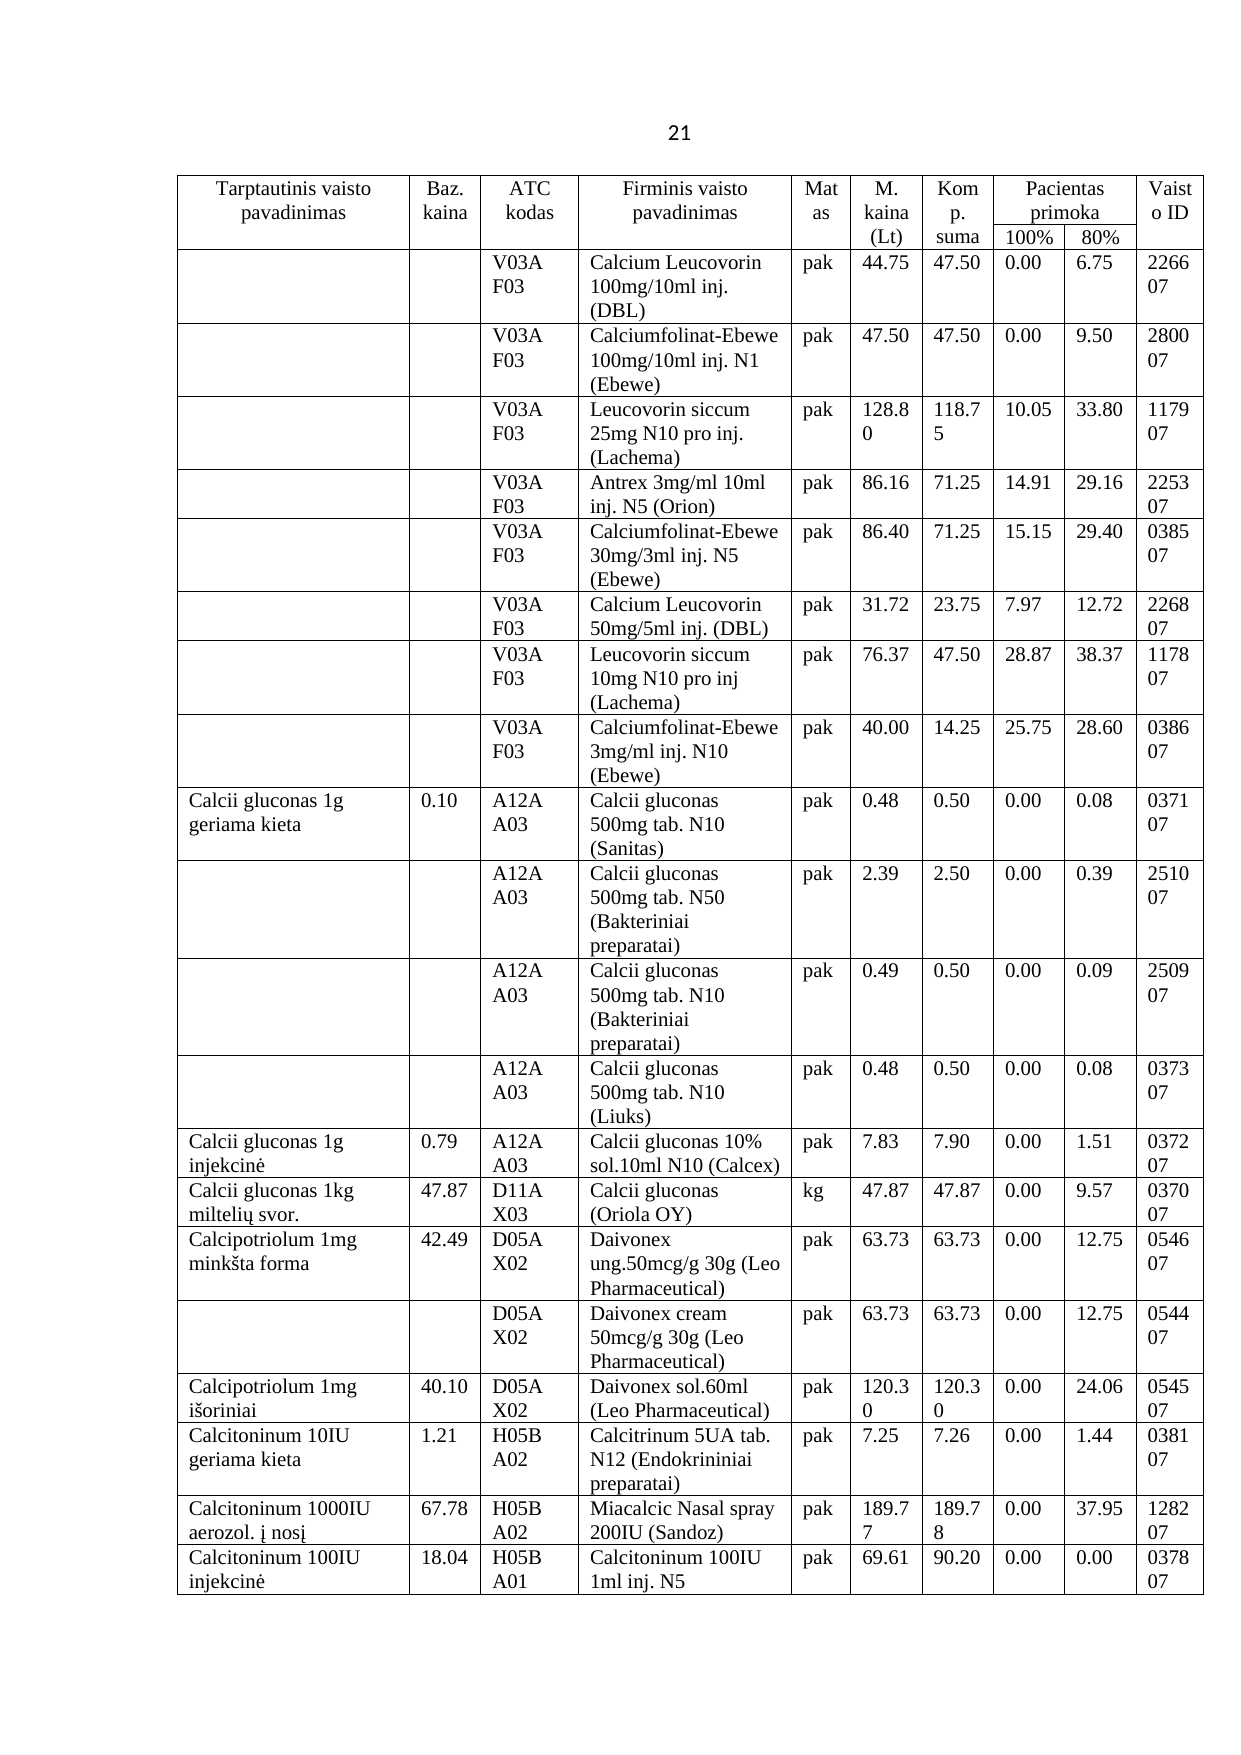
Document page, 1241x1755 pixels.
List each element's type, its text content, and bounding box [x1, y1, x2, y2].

table_cell [410, 715, 480, 787]
table_cell 038607 [1137, 715, 1203, 787]
table_cell 1.44 [1065, 1423, 1136, 1495]
table_cell 31.72 [851, 592, 922, 640]
table_cell 14.25 [923, 715, 993, 787]
table_cell pak [792, 592, 850, 640]
table_cell V03A F03 [481, 519, 578, 591]
table_cell 0.00 [994, 861, 1064, 957]
table_cell pak [792, 250, 850, 322]
table_cell A12A A03 [481, 1129, 578, 1177]
table_cell 250907 [1137, 959, 1203, 1055]
table_cell pak [792, 397, 850, 469]
table_cell 225307 [1137, 470, 1203, 518]
table_cell Calcii gluconas 500mg tab. N10 (Bakteriniai preparatai) [579, 959, 791, 1055]
table_cell H05B A02 [481, 1496, 578, 1544]
table_cell Calcii gluconas 10% sol.10ml N10 (Calcex) [579, 1129, 791, 1177]
table_cell A12A A03 [481, 861, 578, 957]
table_cell [178, 397, 409, 469]
table_cell 0.00 [994, 1496, 1064, 1544]
table_cell 9.50 [1065, 324, 1136, 396]
table_cell 9.57 [1065, 1178, 1136, 1226]
table_cell 76.37 [851, 641, 922, 714]
table_cell 0.48 [851, 1056, 922, 1128]
table_cell 054607 [1137, 1227, 1203, 1299]
table_cell 0.08 [1065, 788, 1136, 860]
table_cell Calcii gluconas 500mg tab. N50 (Bakteriniai preparatai) [579, 861, 791, 957]
table_header Komp. suma (Lt) [923, 176, 993, 249]
table_cell 10.05 [994, 397, 1064, 469]
table_cell Calcii gluconas 1kg miltelių svor. [178, 1178, 409, 1226]
table_cell D05A X02 [481, 1227, 578, 1299]
table_cell 037207 [1137, 1129, 1203, 1177]
table_cell 118.75 [923, 397, 993, 469]
table_cell 71.25 [923, 470, 993, 518]
table_cell 28.87 [994, 641, 1064, 714]
table_cell 054407 [1137, 1301, 1203, 1373]
table_cell 69.61 [851, 1545, 922, 1593]
table_cell Daivonex sol.60ml (Leo Pharmaceutical) [579, 1374, 791, 1422]
table_cell 18.04 [410, 1545, 480, 1593]
table_cell 0.00 [994, 1374, 1064, 1422]
table_cell [410, 641, 480, 714]
table_cell 15.15 [994, 519, 1064, 591]
table_cell A12A A03 [481, 788, 578, 860]
table_cell 63.73 [923, 1227, 993, 1299]
table_cell Calcii gluconas (Oriola OY) [579, 1178, 791, 1226]
table_cell Calcitoninum 10IU geriama kieta [178, 1423, 409, 1495]
table_cell 37.95 [1065, 1496, 1136, 1544]
table_cell 47.87 [851, 1178, 922, 1226]
table_cell 63.73 [851, 1301, 922, 1373]
table_cell pak [792, 1374, 850, 1422]
table_cell [410, 397, 480, 469]
table_cell 7.83 [851, 1129, 922, 1177]
table_header Matas [792, 176, 850, 249]
table_cell 037307 [1137, 1056, 1203, 1128]
table_cell pak [792, 788, 850, 860]
table_cell V03A F03 [481, 470, 578, 518]
table_cell 47.50 [851, 324, 922, 396]
table_cell 2.39 [851, 861, 922, 957]
table_cell 29.16 [1065, 470, 1136, 518]
table_cell 40.10 [410, 1374, 480, 1422]
table_cell Calcitoninum 100IU injekcinė [178, 1545, 409, 1593]
table_cell 0.00 [994, 959, 1064, 1055]
table_cell 42.49 [410, 1227, 480, 1299]
table_cell 226807 [1137, 592, 1203, 640]
table_cell Calcii gluconas 1g injekcinė [178, 1129, 409, 1177]
table_cell 47.50 [923, 641, 993, 714]
table_cell 80% [1065, 225, 1136, 249]
table_cell pak [792, 1545, 850, 1593]
table_cell 47.50 [923, 250, 993, 322]
table_cell pak [792, 641, 850, 714]
table_cell 120.30 [851, 1374, 922, 1422]
table_cell Calcium Leucovorin 50mg/5ml inj. (DBL) [579, 592, 791, 640]
table_cell pak [792, 959, 850, 1055]
table_cell [178, 250, 409, 322]
table_cell pak [792, 1496, 850, 1544]
table_cell 33.80 [1065, 397, 1136, 469]
table_cell V03A F03 [481, 324, 578, 396]
table_header Vaisto ID [1137, 176, 1203, 249]
table_cell 038107 [1137, 1423, 1203, 1495]
table_cell kg [792, 1178, 850, 1226]
table_cell 67.78 [410, 1496, 480, 1544]
table_cell 0.00 [994, 1129, 1064, 1177]
table_cell [178, 715, 409, 787]
table_cell Calcipotriolum 1mg išoriniai [178, 1374, 409, 1422]
table_cell Leucovorin siccum 10mg N10 pro inj (Lachema) [579, 641, 791, 714]
table_cell D05A X02 [481, 1374, 578, 1422]
table_cell Calcitoninum 100IU 1ml inj. N5 [579, 1545, 791, 1593]
table_cell 47.50 [923, 324, 993, 396]
table_cell A12A A03 [481, 959, 578, 1055]
table_cell [410, 470, 480, 518]
table_cell V03A F03 [481, 715, 578, 787]
table_cell 054507 [1137, 1374, 1203, 1422]
table_cell 0.00 [1065, 1545, 1136, 1593]
table_cell D05A X02 [481, 1301, 578, 1373]
table_cell 28.60 [1065, 715, 1136, 787]
table_cell 117907 [1137, 397, 1203, 469]
table_cell [178, 1056, 409, 1128]
table_cell [178, 519, 409, 591]
table_cell 14.91 [994, 470, 1064, 518]
table_cell [410, 519, 480, 591]
table_cell 7.25 [851, 1423, 922, 1495]
table_cell 037107 [1137, 788, 1203, 860]
table_cell 2.50 [923, 861, 993, 957]
table_cell D11A X03 [481, 1178, 578, 1226]
table_cell Calcii gluconas 500mg tab. N10 (Sanitas) [579, 788, 791, 860]
table_cell 40.00 [851, 715, 922, 787]
table_cell 7.97 [994, 592, 1064, 640]
table_cell Calcii gluconas 1g geriama kieta [178, 788, 409, 860]
table_cell Calciumfolinat-Ebewe 100mg/10ml inj. N1 (Ebewe) [579, 324, 791, 396]
table_header ATC kodas [481, 176, 578, 249]
table_cell pak [792, 715, 850, 787]
table_cell Calcitrinum 5UA tab. N12 (Endokrininiai preparatai) [579, 1423, 791, 1495]
table_cell 29.40 [1065, 519, 1136, 591]
table_cell pak [792, 1423, 850, 1495]
table_cell 0.00 [994, 250, 1064, 322]
table_cell H05B A01 [481, 1545, 578, 1593]
table_cell [178, 861, 409, 957]
table_cell 189.77 [851, 1496, 922, 1544]
table_cell Daivonex ung.50mcg/g 30g (Leo Pharmaceutical) [579, 1227, 791, 1299]
table_cell 47.87 [410, 1178, 480, 1226]
table_cell [178, 959, 409, 1055]
table_cell 0.39 [1065, 861, 1136, 957]
table_cell 12.72 [1065, 592, 1136, 640]
table_cell 0.00 [994, 1301, 1064, 1373]
table_cell [410, 250, 480, 322]
table_cell pak [792, 470, 850, 518]
table_cell [410, 1056, 480, 1128]
table_cell 0.10 [410, 788, 480, 860]
table_cell 0.00 [994, 1178, 1064, 1226]
table_cell H05B A02 [481, 1423, 578, 1495]
table_cell 0.00 [994, 788, 1064, 860]
table_cell [178, 324, 409, 396]
table_cell 128.80 [851, 397, 922, 469]
table_cell Calciumfolinat-Ebewe 3mg/ml inj. N10 (Ebewe) [579, 715, 791, 787]
table_cell 0.79 [410, 1129, 480, 1177]
table_cell 189.78 [923, 1496, 993, 1544]
table_cell 280007 [1137, 324, 1203, 396]
table_cell 7.26 [923, 1423, 993, 1495]
table_cell 6.75 [1065, 250, 1136, 322]
table_cell 0.50 [923, 1056, 993, 1128]
table_cell pak [792, 1056, 850, 1128]
table_cell 7.90 [923, 1129, 993, 1177]
table_cell 90.20 [923, 1545, 993, 1593]
table_cell 0.50 [923, 959, 993, 1055]
table_header Firminis vaisto pavadinimas [579, 176, 791, 249]
table_cell pak [792, 519, 850, 591]
table_cell 0.48 [851, 788, 922, 860]
table_cell Calcipotriolum 1mg minkšta forma [178, 1227, 409, 1299]
table_cell pak [792, 324, 850, 396]
table_cell Antrex 3mg/ml 10ml inj. N5 (Orion) [579, 470, 791, 518]
table_cell 0.00 [994, 1423, 1064, 1495]
table_cell 038507 [1137, 519, 1203, 591]
table_cell [410, 1301, 480, 1373]
table_cell [178, 641, 409, 714]
table_cell 1.21 [410, 1423, 480, 1495]
table_cell 0.00 [994, 1545, 1064, 1593]
table_cell 12.75 [1065, 1227, 1136, 1299]
table_cell Daivonex cream 50mcg/g 30g (Leo Pharmaceutical) [579, 1301, 791, 1373]
table_cell pak [792, 1301, 850, 1373]
table_cell 86.40 [851, 519, 922, 591]
table_cell 120.30 [923, 1374, 993, 1422]
table_cell 128207 [1137, 1496, 1203, 1544]
table_cell V03A F03 [481, 397, 578, 469]
table_cell A12A A03 [481, 1056, 578, 1128]
table_cell pak [792, 1227, 850, 1299]
table_cell Calcitoninum 1000IU aerozol. į nosį [178, 1496, 409, 1544]
table_cell [410, 959, 480, 1055]
table_cell 0.00 [994, 324, 1064, 396]
table_cell Calcium Leucovorin 100mg/10ml inj. (DBL) [579, 250, 791, 322]
table_cell [178, 470, 409, 518]
table_cell 47.87 [923, 1178, 993, 1226]
table_cell V03A F03 [481, 592, 578, 640]
table_cell 0.50 [923, 788, 993, 860]
table_cell 71.25 [923, 519, 993, 591]
table_cell [410, 592, 480, 640]
table_cell Calcii gluconas 500mg tab. N10 (Liuks) [579, 1056, 791, 1128]
table_cell Miacalcic Nasal spray 200IU (Sandoz) [579, 1496, 791, 1544]
table_header Pacientas primoka [994, 176, 1136, 224]
table_cell Calciumfolinat-Ebewe 30mg/3ml inj. N5 (Ebewe) [579, 519, 791, 591]
table_cell 0.08 [1065, 1056, 1136, 1128]
table_cell 0.49 [851, 959, 922, 1055]
table_cell 037807 [1137, 1545, 1203, 1593]
table_cell 0.00 [994, 1056, 1064, 1128]
table_cell 251007 [1137, 861, 1203, 957]
table_cell [410, 324, 480, 396]
table_cell 25.75 [994, 715, 1064, 787]
table_header Baz. kaina [410, 176, 480, 249]
table_cell 38.37 [1065, 641, 1136, 714]
table_cell 0.09 [1065, 959, 1136, 1055]
table_cell 12.75 [1065, 1301, 1136, 1373]
table_cell [178, 592, 409, 640]
table_header M. kaina (Lt) [851, 176, 922, 249]
table_cell 86.16 [851, 470, 922, 518]
table_cell 226607 [1137, 250, 1203, 322]
table_cell 23.75 [923, 592, 993, 640]
table_cell [178, 1301, 409, 1373]
table_cell 117807 [1137, 641, 1203, 714]
table_cell Leucovorin siccum 25mg N10 pro inj. (Lachema) [579, 397, 791, 469]
table_header Tarptautinis vaisto pavadinimas [178, 176, 409, 249]
table_cell 44.75 [851, 250, 922, 322]
table_cell V03A F03 [481, 250, 578, 322]
table_cell pak [792, 1129, 850, 1177]
table_cell 63.73 [851, 1227, 922, 1299]
table_cell V03A F03 [481, 641, 578, 714]
table_cell 037007 [1137, 1178, 1203, 1226]
table_cell 0.00 [994, 1227, 1064, 1299]
table_cell [410, 861, 480, 957]
table_cell pak [792, 861, 850, 957]
table_cell 24.06 [1065, 1374, 1136, 1422]
table_cell 1.51 [1065, 1129, 1136, 1177]
table_cell 63.73 [923, 1301, 993, 1373]
table_cell 100% [994, 225, 1064, 249]
